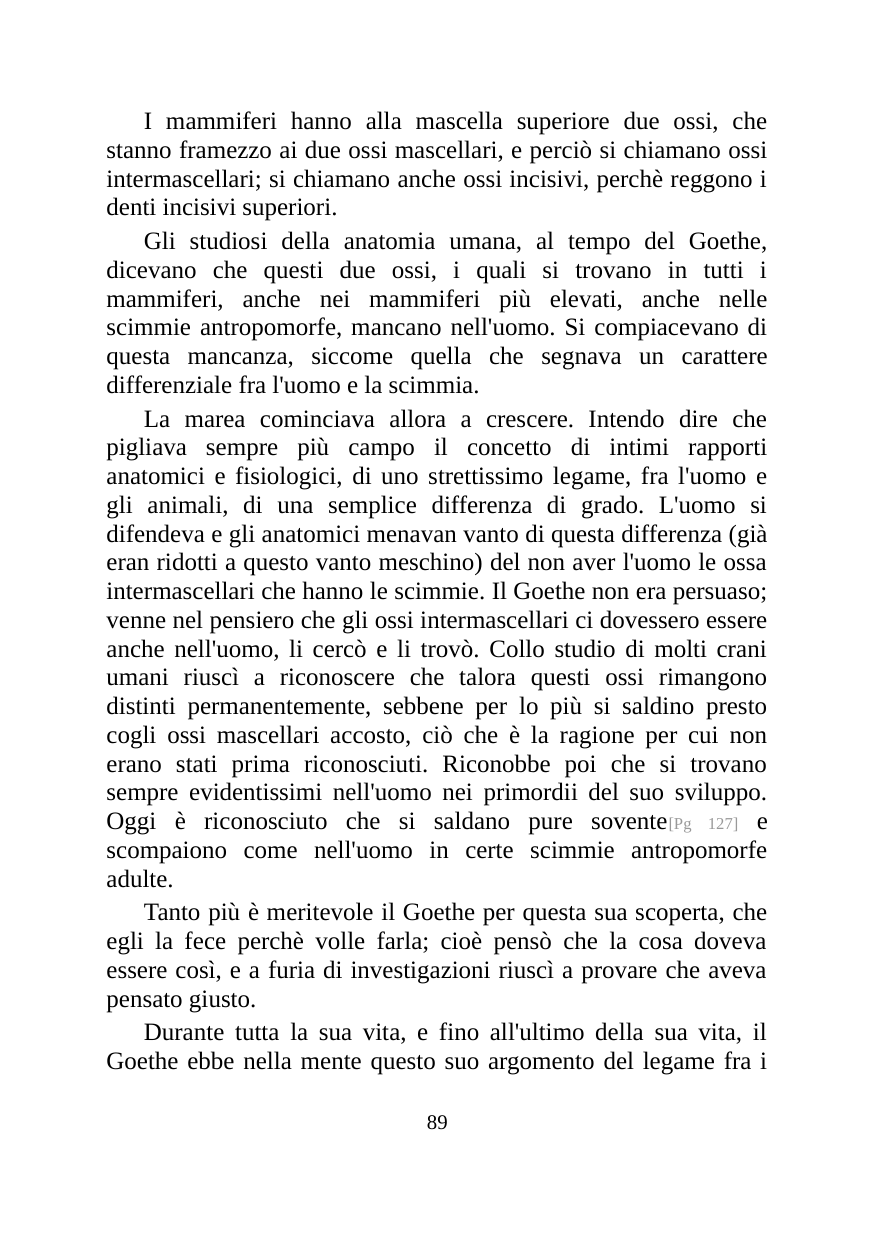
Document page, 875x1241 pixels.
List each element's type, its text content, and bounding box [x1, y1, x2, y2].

text I mammiferi hanno alla mascella superiore due ossi, che stanno framezzo ai due ossi mascellari, e perciò si chiamano ossi intermascellari; si chiamano anche ossi incisivi, perchè reggono i denti incisivi superiori. [106, 106, 768, 221]
text La marea cominciava allora a crescere. Intendo dire che pigliava sempre più campo il concetto di intimi rapporti anatomici e fisiologici, di uno strettissimo legame, fra l'uomo e gli animali, di una semplice differenza di grado. L'uomo si difendeva e gli anatomici menavan vanto di questa differenza (già eran ridotti a questo vanto meschino) del non aver l'uomo le ossa intermascellari che hanno le scimmie. Il Goethe non era persuaso; venne nel pensiero che gli ossi intermascellari ci dovessero essere anche nell'uomo, li cercò e li trovò. Collo studio di molti crani umani riuscì a riconoscere che talora questi ossi rimangono distinti permanentemente, sebbene per lo più si saldino presto cogli ossi mascellari accosto, ciò che è la ragione per cui non erano stati prima riconosciuti. Riconobbe poi che si trovano sempre evidentissimi nell'uomo nei primordii del suo sviluppo. Oggi è riconosciuto che si saldano pure sovente[Pg 127] e scompaiono come nell'uomo in certe scimmie antropomorfe adulte. [106, 404, 768, 892]
text Gli studiosi della anatomia umana, al tempo del Goethe, dicevano che questi due ossi, i quali si trovano in tutti i mammiferi, anche nei mammiferi più elevati, anche nelle scimmie antropomorfe, mancano nell'uomo. Si compiacevano di questa mancanza, siccome quella che segnava un carattere differenziale fra l'uomo e la scimmia. [106, 226, 768, 399]
text Tanto più è meritevole il Goethe per questa sua scoperta, che egli la fece perchè volle farla; cioè pensò che la cosa doveva essere così, e a furia di investigazioni riuscì a provare che aveva pensato giusto. [106, 897, 768, 1012]
text Durante tutta la sua vita, e fino all'ultimo della sua vita, il Goethe ebbe nella mente questo suo argomento del legame fra i [106, 1017, 768, 1075]
